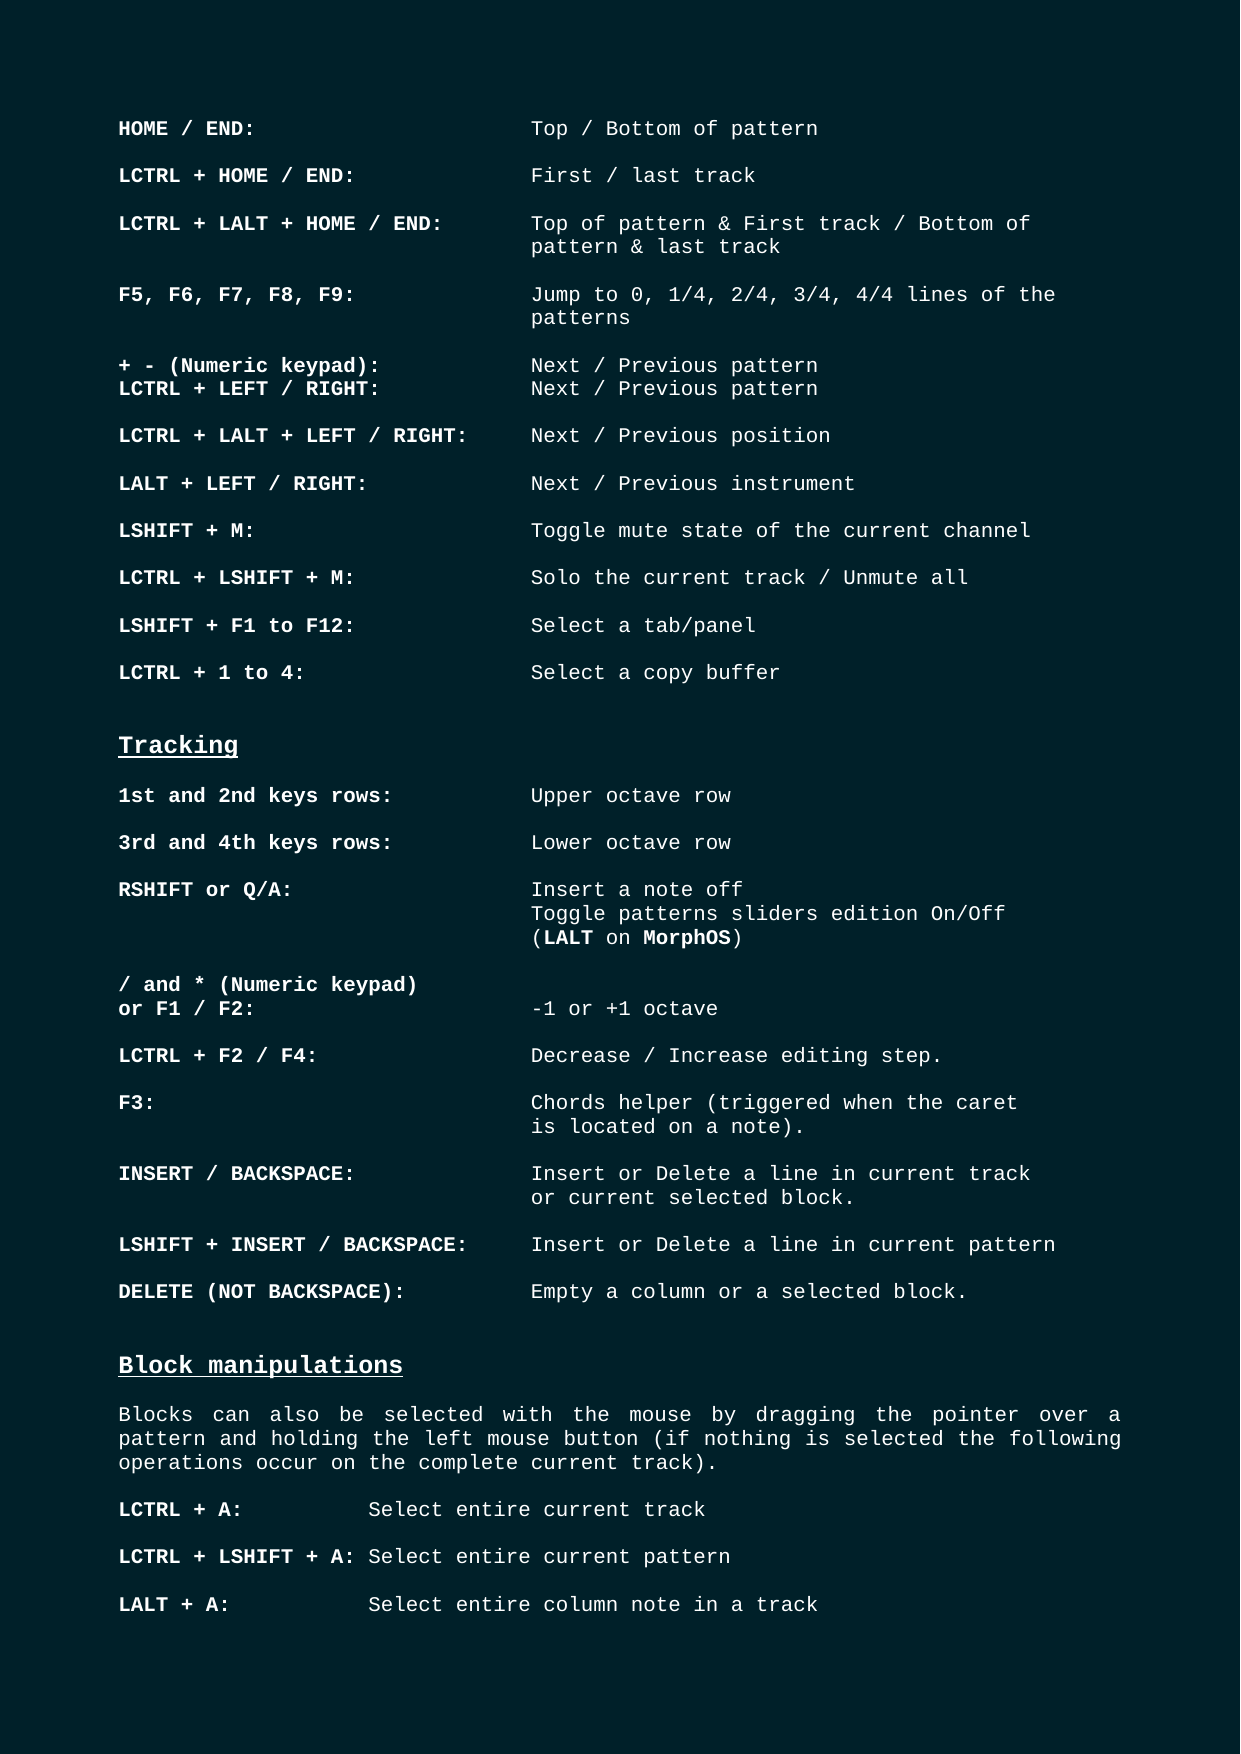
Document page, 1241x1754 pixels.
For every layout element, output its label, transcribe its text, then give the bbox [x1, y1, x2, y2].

text Toggle patterns sliders edition On/Off [118, 903, 1122, 927]
text LCTRL + LSHIFT + M: Solo the current track / Unmute all [118, 567, 1122, 591]
text / and * (Numeric keypad) [118, 974, 1122, 998]
text LCTRL + LALT + HOME / END: Top of pattern & First track / Bottom of [118, 213, 1122, 236]
text INSERT / BACKSPACE: Insert or Delete a line in current track [118, 1163, 1122, 1187]
text LSHIFT + M: Toggle mute state of the current channel [118, 520, 1122, 544]
text LCTRL + HOME / END: First / last track [118, 165, 1122, 189]
text LCTRL + LSHIFT + A: Select entire current pattern [118, 1546, 1122, 1570]
text Tracking [118, 733, 1122, 761]
text LCTRL + 1 to 4: Select a copy buffer [118, 662, 1122, 686]
text or F1 / F2: -1 or +1 octave [118, 998, 1122, 1021]
text Blocks can also be selected with the mouse by dragging the pointer over a pattern and holding the left mouse button (if nothing is selected the following operations occur on the complete current track). [118, 1404, 1122, 1475]
text DELETE (NOT BACKSPACE): Empty a column or a selected block. [118, 1281, 1122, 1305]
text LCTRL + F2 / F4: Decrease / Increase editing step. [118, 1045, 1122, 1069]
text LCTRL + LALT + LEFT / RIGHT: Next / Previous position [118, 426, 1122, 449]
text or current selected block. [118, 1187, 1122, 1211]
text LCTRL + LEFT / RIGHT: Next / Previous pattern [118, 378, 1122, 402]
text patterns [118, 307, 1122, 331]
text 3rd and 4th keys rows: Lower octave row [118, 832, 1122, 856]
text HOME / END: Top / Bottom of pattern [118, 118, 1122, 142]
text (LALT on MorphOS) [118, 927, 1122, 950]
text + - (Numeric keypad): Next / Previous pattern [118, 354, 1122, 378]
text pattern & last track [118, 236, 1122, 260]
text LCTRL + A: Select entire current track [118, 1499, 1122, 1523]
text LSHIFT + F1 to F12: Select a tab/panel [118, 615, 1122, 638]
text LALT + A: Select entire column note in a track [118, 1593, 1122, 1617]
text RSHIFT or Q/A: Insert a note off [118, 879, 1122, 903]
text 1st and 2nd keys rows: Upper octave row [118, 785, 1122, 808]
text LSHIFT + INSERT / BACKSPACE: Insert or Delete a line in current pattern [118, 1234, 1122, 1258]
text is located on a note). [118, 1116, 1122, 1139]
text Block manipulations [118, 1352, 1122, 1381]
text LALT + LEFT / RIGHT: Next / Previous instrument [118, 473, 1122, 496]
text F3: Chords helper (triggered when the caret [118, 1092, 1122, 1116]
text F5, F6, F7, F8, F9: Jump to 0, 1/4, 2/4, 3/4, 4/4 lines of the [118, 284, 1122, 307]
